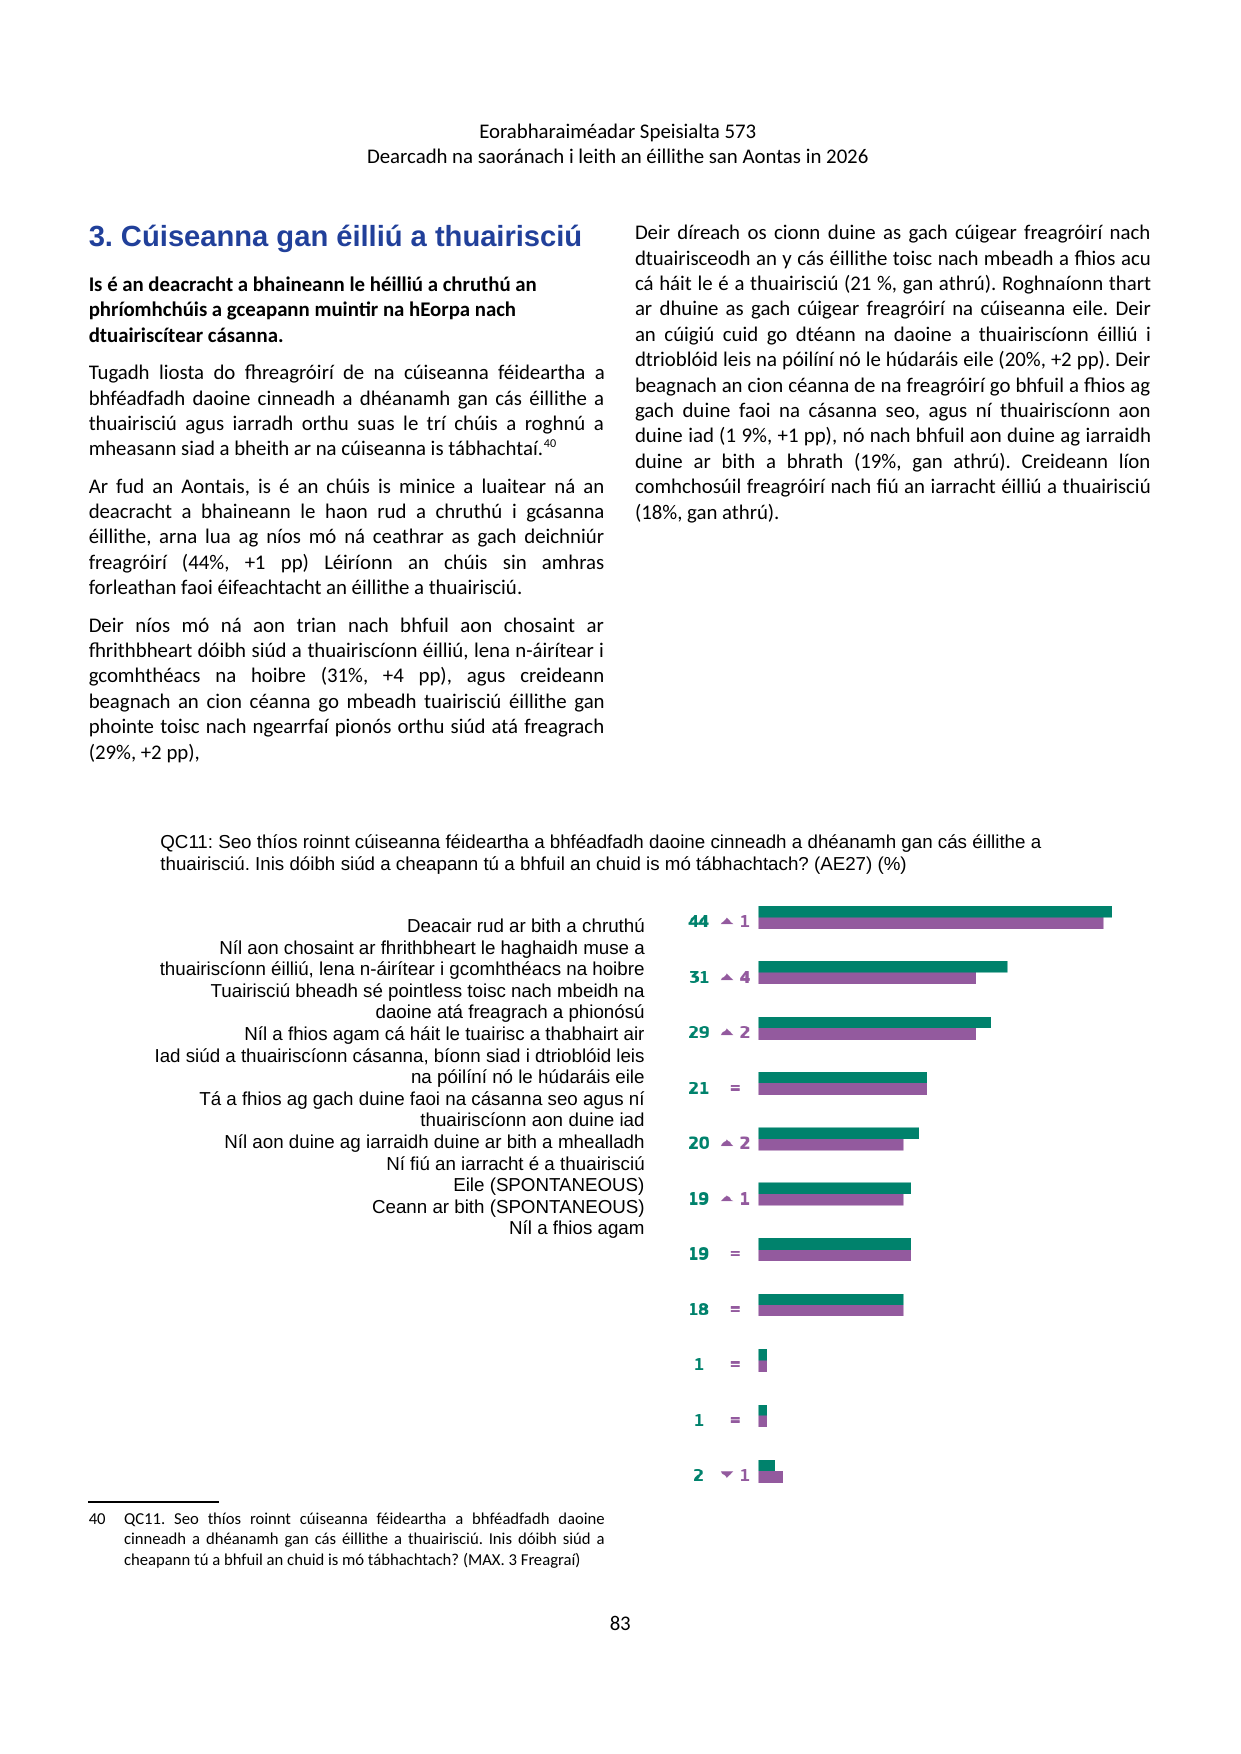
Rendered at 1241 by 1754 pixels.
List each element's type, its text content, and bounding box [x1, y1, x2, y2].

subtitle 3. Cúiseanna gan éilliú a thuairisciú [88, 219, 605, 253]
text QC11. Seo thíos roinnt cúiseanna féideartha a bhféadfadh daoine cinneadh a dhéanamh gan cás éillithe a thuairisciú. Inis dóibh siúd a cheapann tú a bhfuil an chuid is mó tábhachtach? (MAX. 3 Freagraí) [88, 1508, 605, 1569]
text Is é an deacracht a bhaineann le héilliú a chruthú an phríomhchúis a gceapann muintir na hEorpa nach dtuairiscítear cásanna. [88, 271, 605, 347]
text Deir díreach os cionn duine as gach cúigear freagróirí nach dtuairisceodh an y cás éillithe toisc nach mbeadh a fhios acu cá háit le é a thuairisciú (21 %, gan athrú). Roghnaíonn thart ar dhuine as gach cúigear freagróirí na cúiseanna eile. Deir an cúigiú cuid go dtéann na daoine a thuairiscíonn éilliú i dtrioblóid leis na póilíní nó le húdaráis eile (20%, +2 pp). Deir beagnach an cion céanna de na freagróirí go bhfuil a fhios ag gach duine faoi na cásanna seo, agus ní thuairiscíonn aon duine iad (1 9%, +1 pp), nó nach bhfuil aon duine ag iarraidh duine ar bith a bhrath (19%, gan athrú). Creideann líon comhchosúil freagróirí nach fiú an iarracht éilliú a thuairisciú (18%, gan athrú). [635, 219, 1152, 524]
picture [681, 895, 1126, 1493]
text Tugadh liosta do fhreagróirí de na cúiseanna féideartha a bhféadfadh daoine cinneadh a dhéanamh gan cás éillithe a thuairisciú agus iarradh orthu suas le trí chúis a roghnú a mheasann siad a bheith ar na cúiseanna is tábhachtaí. [88, 359, 605, 461]
text Deir níos mó ná aon trian nach bhfuil aon chosaint ar fhrithbheart dóibh siúd a thuairiscíonn éilliú, lena n-áirítear i gcomhthéacs na hoibre (31%, +4 pp), agus creideann beagnach an cion céanna go mbeadh tuairisciú éillithe gan phointe toisc nach ngearrfaí pionós orthu siúd atá freagrach (29%, +2 pp), [88, 612, 605, 764]
text Ar fud an Aontais, is é an chúis is minice a luaitear ná an deacracht a bhaineann le haon rud a chruthú i gcásanna éillithe, arna lua ag níos mó ná ceathrar as gach deichniúr freagróirí (44%, +1 pp) Léiríonn an chúis sin amhras forleathan faoi éifeachtacht an éillithe a thuairisciú. [88, 473, 605, 600]
